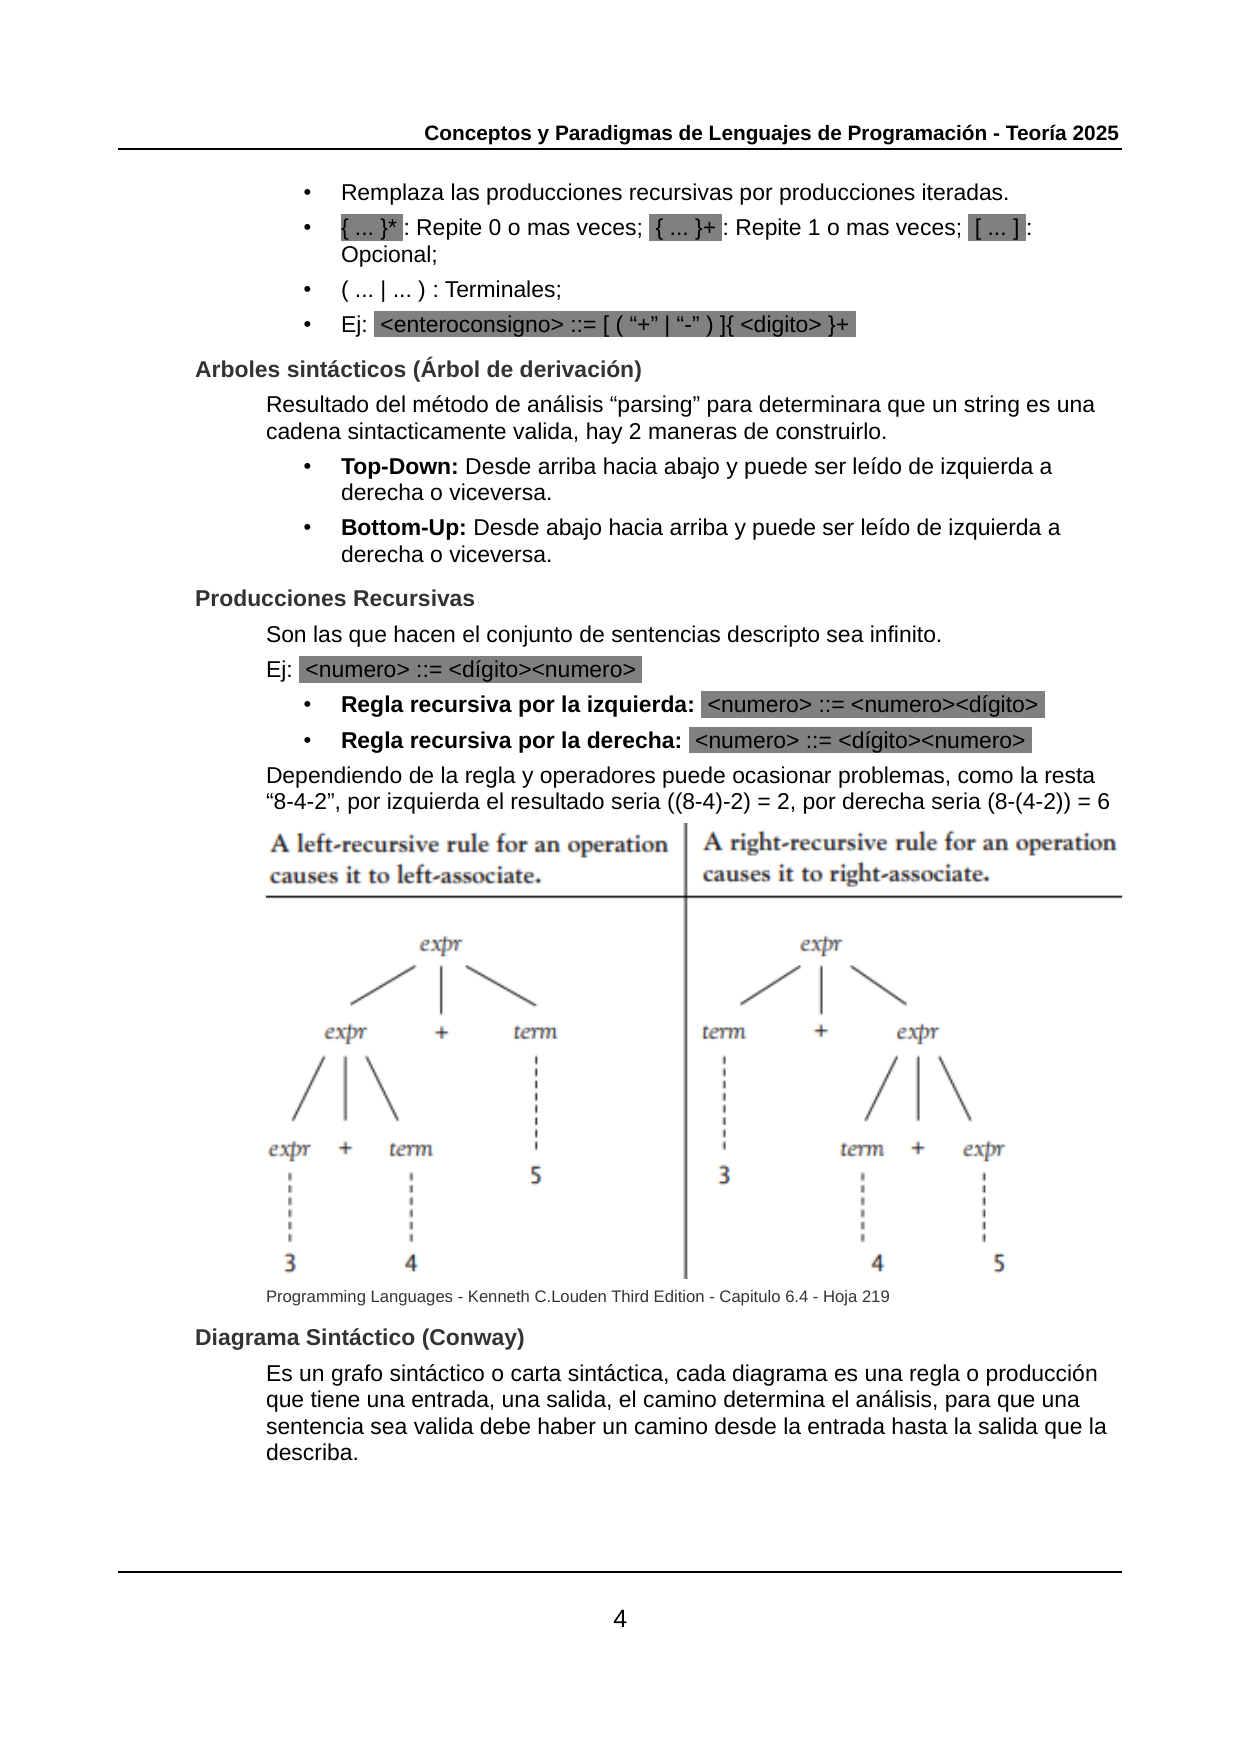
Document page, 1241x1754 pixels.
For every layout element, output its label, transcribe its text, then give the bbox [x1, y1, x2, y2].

subtitle Diagrama Sintáctico (Conway) [192, 1321, 1122, 1354]
list { ... }* : Repite 0 o mas veces; { ... }+ : Repite 1 o mas veces; [ ... ] : Opcional; [303, 214, 1122, 267]
subtitle Producciones Recursivas [192, 582, 1122, 614]
text Es un grafo sintáctico o carta sintáctica, cada diagrama es una regla o producción que tiene una entrada, una salida, el camino determina el análisis, para que una sentencia sea valida debe haber un camino desde la entrada hasta la salida que la describa. [266, 1360, 1122, 1466]
text Programming Languages - Kenneth C.Louden Third Edition - Capitulo 6.4 - Hoja 219 [266, 1287, 1122, 1306]
list Top-Down: Desde arriba hacia abajo y puede ser leído de izquierda a derecha o viceversa. [303, 453, 1122, 506]
list Regla recursiva por la izquierda: <numero> ::= <numero><dígito> [303, 691, 1122, 718]
text Son las que hacen el conjunto de sentencias descripto sea infinito. [266, 621, 1122, 647]
list Ej: <enteroconsigno> ::= [ ( “+” | “-” ) ]{ <digito> }+ [303, 311, 1122, 337]
list Remplaza las producciones recursivas por producciones iteradas. [303, 179, 1122, 205]
list ( ... | ... ) : Terminales; [303, 276, 1122, 302]
text Ej: <numero> ::= <dígito><numero> [266, 656, 1122, 683]
list Bottom-Up: Desde abajo hacia arriba y puede ser leído de izquierda a derecha o viceversa. [303, 514, 1122, 567]
text Resultado del método de análisis “parsing” para determinara que un string es una cadena sintacticamente valida, hay 2 maneras de construirlo. [266, 391, 1122, 444]
picture [265, 823, 1123, 1279]
text Dependiendo de la regla y operadores puede ocasionar problemas, como la resta “8-4-2”, por izquierda el resultado seria ((8-4)-2) = 2, por derecha seria (8-(4-2)) = 6 [266, 762, 1122, 814]
subtitle Arboles sintácticos (Árbol de derivación) [192, 353, 1122, 385]
list Regla recursiva por la derecha: <numero> ::= <dígito><numero> [303, 727, 1122, 753]
